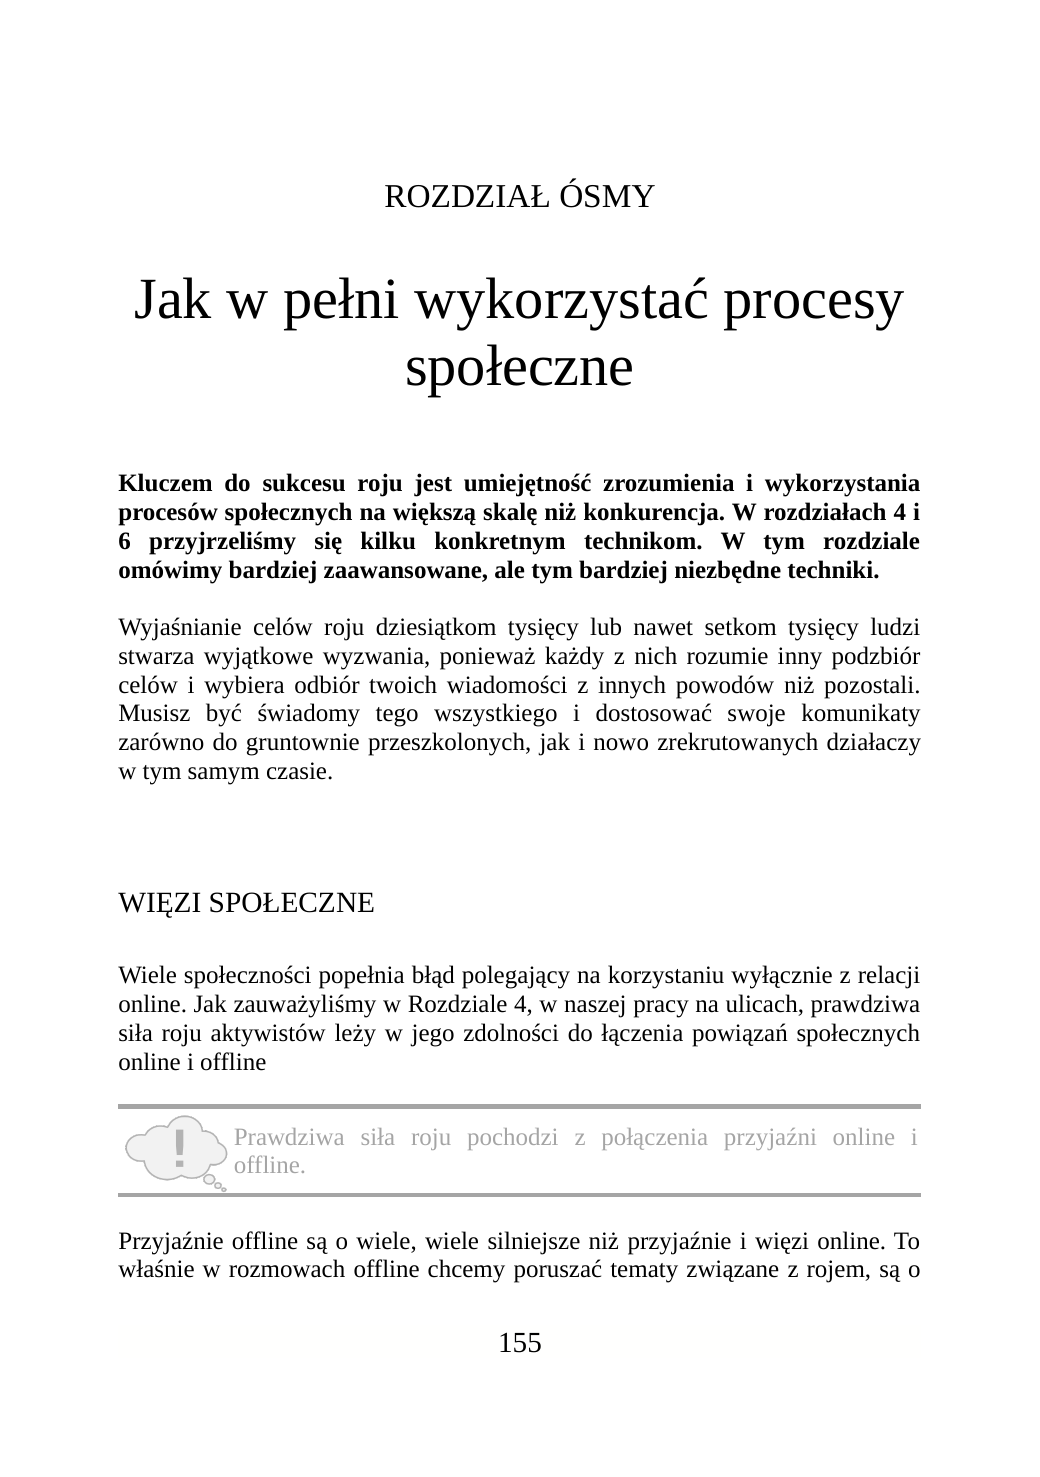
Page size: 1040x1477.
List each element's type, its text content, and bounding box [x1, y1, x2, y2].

picture [121, 1111, 231, 1197]
text ROZDZIAŁ ÓSMY [118, 176, 921, 215]
subtitle Jak w pełni wykorzystać procesy społeczne [118, 264, 921, 398]
text Wiele społeczności popełnia błąd polegający na korzystaniu wyłącznie z relacji online. Jak zauważyliśmy w Rozdziale 4, w naszej pracy na ulicach, prawdziwa siła roju aktywistów leży w jego zdolności do łączenia powiązań społecznych online i offline [118, 961, 921, 1076]
subtitle WIĘZI SPOŁECZNE [118, 886, 921, 919]
text Wyjaśnianie celów roju dziesiątkom tysięcy lub nawet setkom tysięcy ludzi stwarza wyjątkowe wyzwania, ponieważ każdy z nich rozumie inny podzbiór celów i wybiera odbiór twoich wiadomości z innych powodów niż pozostali. Musisz być świadomy tego wszystkiego i dostosować swoje komunikaty zarówno do gruntownie przeszkolonych, jak i nowo zrekrutowanych działaczy w tym samym czasie. [118, 612, 921, 785]
table_header Prawdziwa siła roju pochodzi z połączenia przyjaźni online i offline. [231, 1109, 921, 1193]
text Przyjaźnie offline są o wiele, wiele silniejsze niż przyjaźnie i więzi online. To właśnie w rozmowach offline chcemy poruszać tematy związane z rojem, są o [118, 1226, 921, 1283]
table_header [118, 1109, 231, 1193]
text Kluczem do sukcesu roju jest umiejętność zrozumienia i wykorzystania procesów społecznych na większą skalę niż konkurencja. W rozdziałach 4 i 6 przyjrzeliśmy się kilku konkretnym technikom. W tym rozdziale omówimy bardziej zaawansowane, ale tym bardziej niezbędne techniki. [118, 468, 921, 583]
